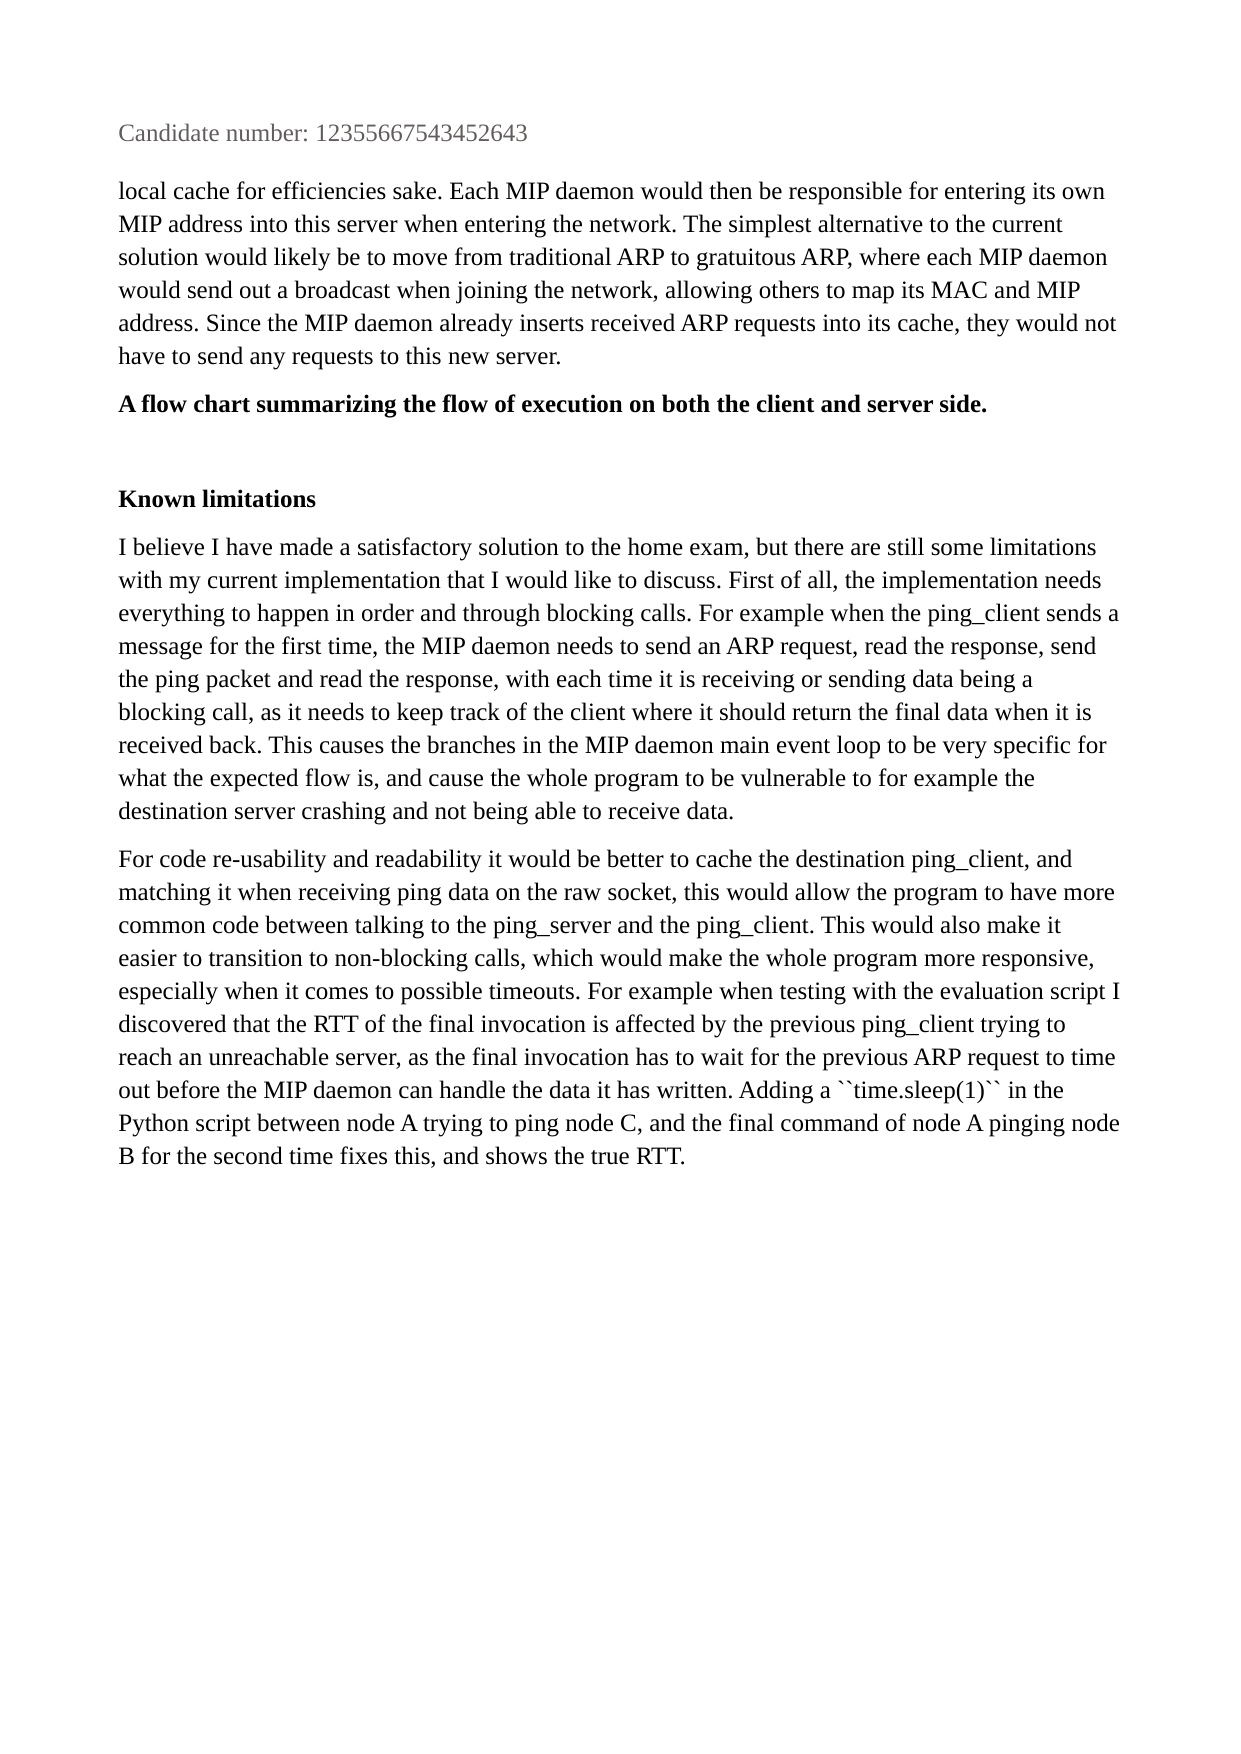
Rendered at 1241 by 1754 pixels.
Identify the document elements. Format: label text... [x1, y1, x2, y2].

text A flow chart summarizing the flow of execution on both the client and server side. [118, 389, 1122, 418]
text I believe I have made a satisfactory solution to the home exam, but there are still some limitations with my current implementation that I would like to discuss. First of all, the implementation needs everything to happen in order and through blocking calls. For example when the ping_client sends a message for the first time, the MIP daemon needs to send an ARP request, read the response, send the ping packet and read the response, with each time it is receiving or sending data being a blocking call, as it needs to keep track of the client where it should return the final data when it is received back. This causes the branches in the MIP daemon main event loop to be very specific for what the expected flow is, and cause the whole program to be vulnerable to for example the destination server crashing and not being able to receive data. [118, 532, 1122, 825]
text For code re-usability and readability it would be better to cache the destination ping_client, and matching it when receiving ping data on the raw socket, this would allow the program to have more common code between talking to the ping_server and the ping_client. This would also make it easier to transition to non-blocking calls, which would make the whole program more responsive, especially when it comes to possible timeouts. For example when testing with the evaluation script I discovered that the RTT of the final invocation is affected by the previous ping_client trying to reach an unreachable server, as the final invocation has to wait for the previous ARP request to time out before the MIP daemon can handle the data it has written. Adding a ``time.sleep(1)`` in the Python script between node A trying to ping node C, and the final command of node A pinging node B for the second time fixes this, and shows the true RTT. [118, 844, 1122, 1169]
text Known limitations [118, 484, 1122, 513]
text local cache for efficiencies sake. Each MIP daemon would then be responsible for entering its own MIP address into this server when entering the network. The simplest alternative to the current solution would likely be to move from traditional ARP to gratuitous ARP, where each MIP daemon would send out a broadcast when joining the network, allowing others to map its MAC and MIP address. Since the MIP daemon already inserts received ARP requests into its cache, they would not have to send any requests to this new server. [118, 176, 1122, 370]
